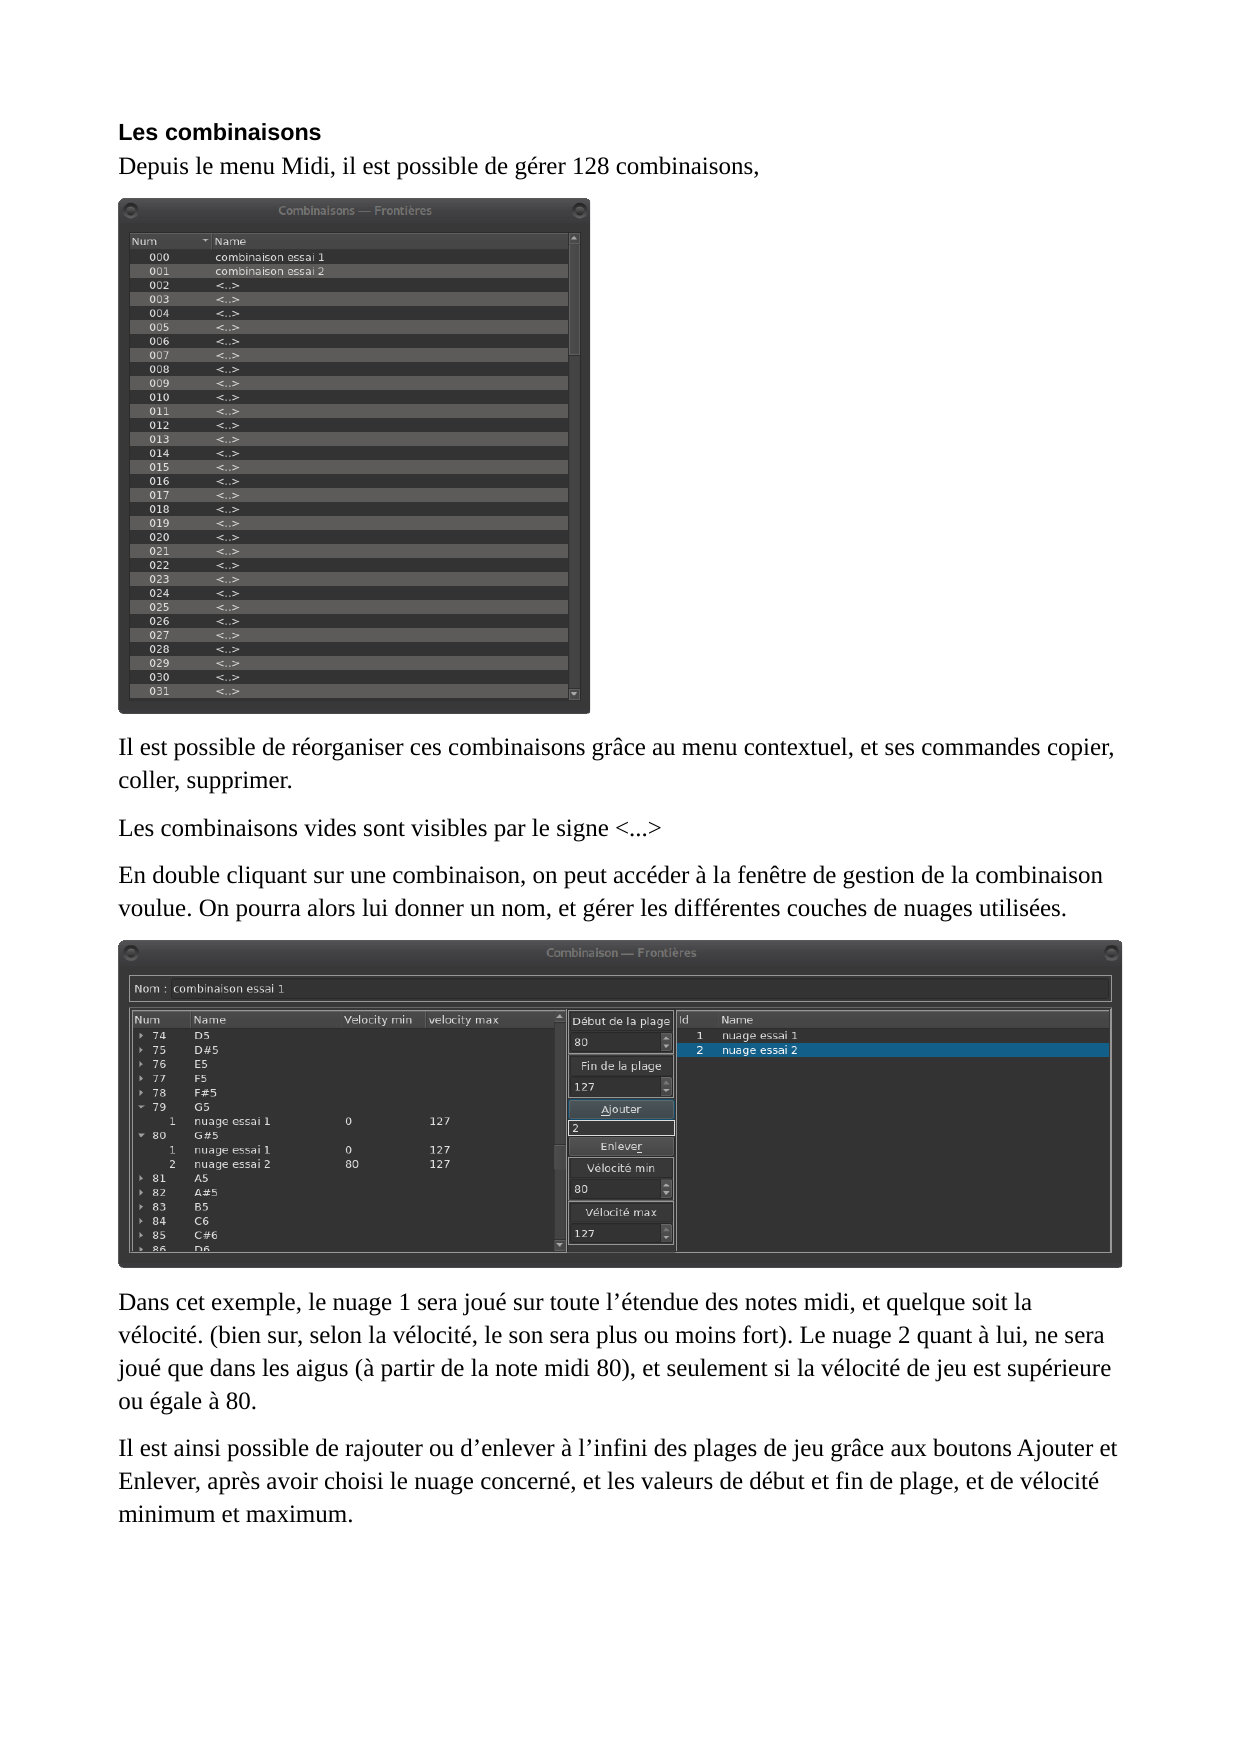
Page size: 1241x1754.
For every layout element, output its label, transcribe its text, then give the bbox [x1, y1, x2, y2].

text Il est ainsi possible de rajouter ou d’enlever à l’infini des plages de jeu grâce aux boutons Ajouter et Enlever, après avoir choisi le nuage concerné, et les valeurs de début et fin de plage, et de vélocité minimum et maximum. [118, 1433, 1122, 1528]
picture [118, 940, 1123, 1268]
picture [118, 198, 591, 714]
text En double cliquant sur une combinaison, on peut accéder à la fenêtre de gestion de la combinaison voulue. On pourra alors lui donner un nom, et gérer les différentes couches de nuages utilisées. [118, 860, 1122, 922]
text Dans cet exemple, le nuage 1 sera joué sur toute l’étendue des notes midi, et quelque soit la vélocité. (bien sur, selon la vélocité, le son sera plus ou moins fort). Le nuage 2 quant à lui, ne sera joué que dans les aigus (à partir de la note midi 80), et seulement si la vélocité de jeu est supérieure ou égale à 80. [118, 1287, 1122, 1414]
text Depuis le menu Midi, il est possible de gérer 128 combinaisons, [118, 151, 1122, 180]
text Il est possible de réorganiser ces combinaisons grâce au menu contextuel, et ses commandes copier, coller, supprimer. [118, 732, 1122, 794]
subtitle Les combinaisons [118, 118, 1122, 145]
text Les combinaisons vides sont visibles par le signe <...> [118, 813, 1122, 841]
